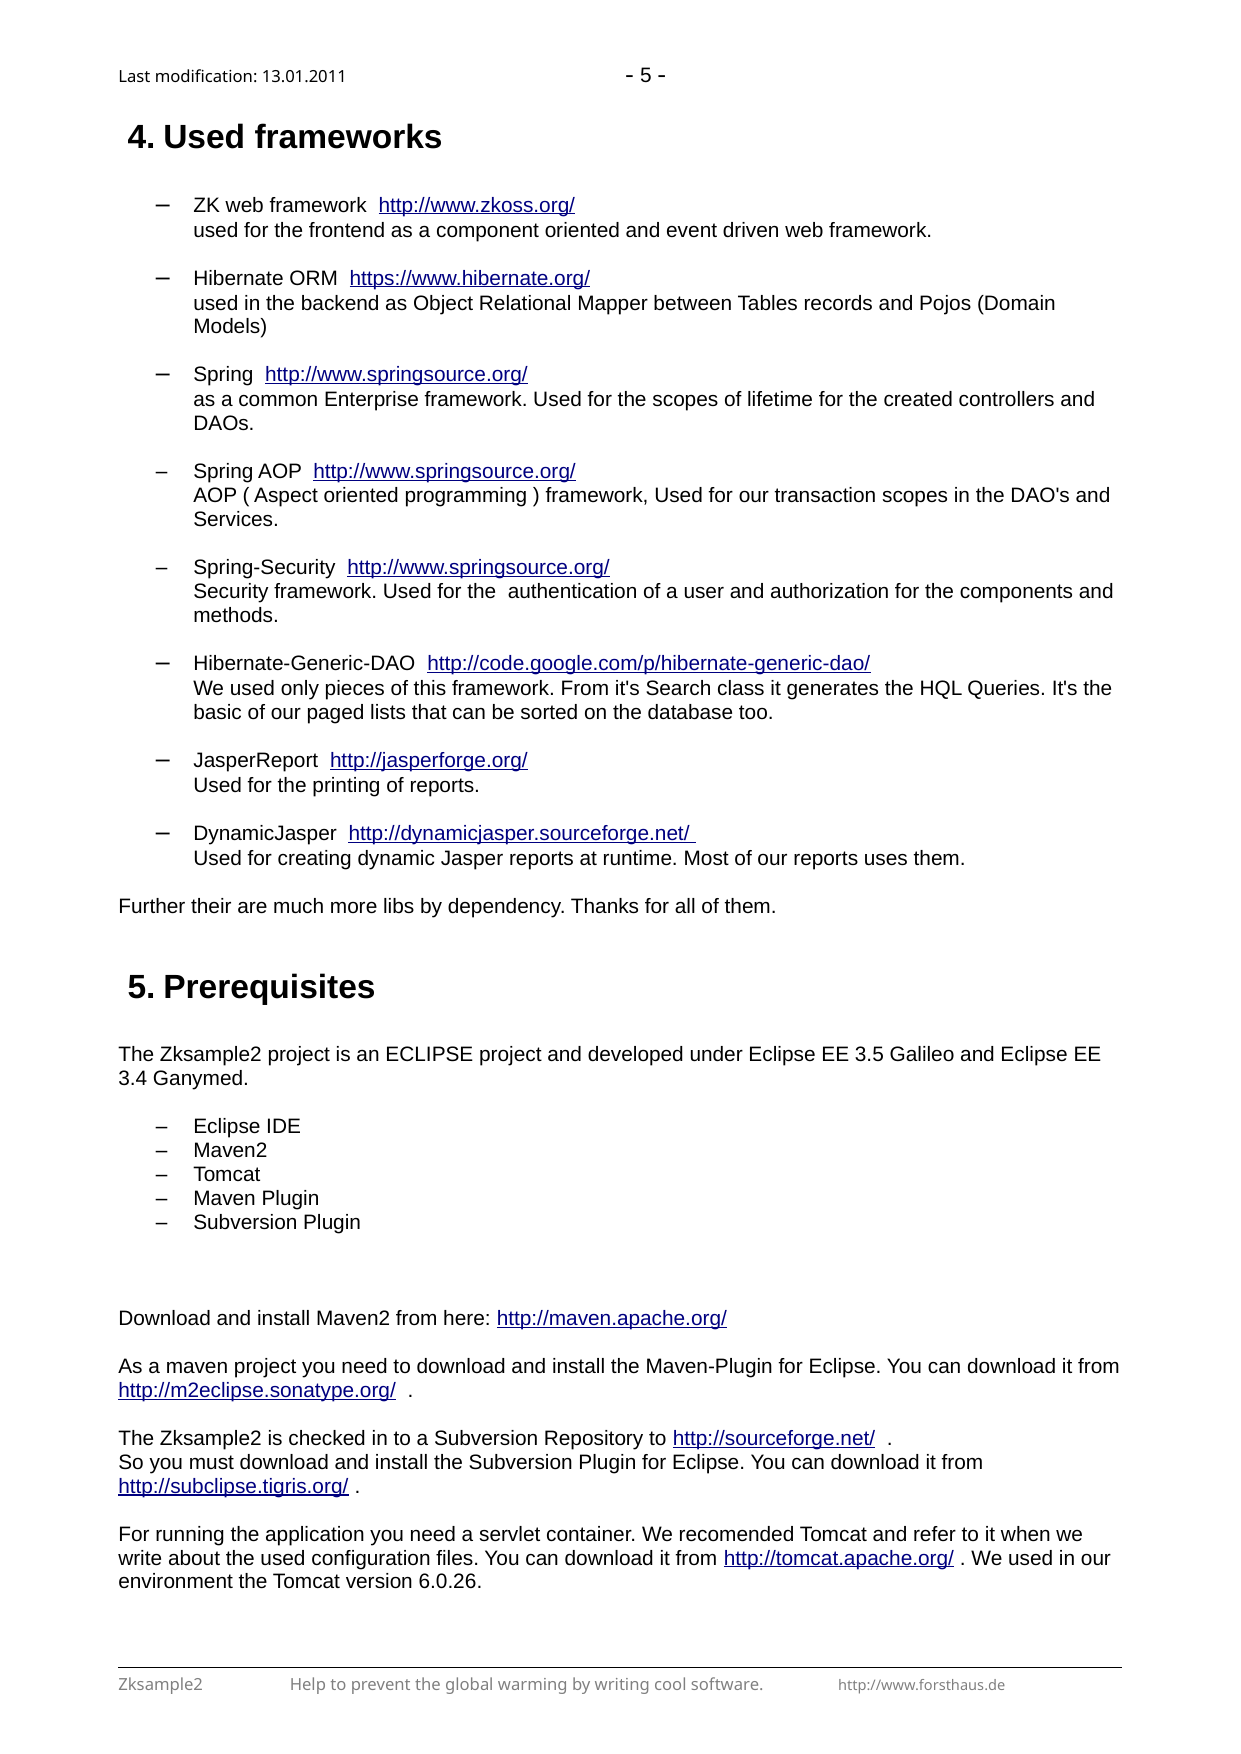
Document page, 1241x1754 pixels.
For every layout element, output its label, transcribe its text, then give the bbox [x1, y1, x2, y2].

list used in the backend as Object Relational Mapper between Tables records and Pojos (Domain Models) [156, 290, 1122, 338]
text So you must download and install the Subversion Plugin for Eclipse. You can download it from [118, 1449, 1122, 1473]
list Tomcat [156, 1162, 1122, 1186]
list AOP ( Aspect oriented programming ) framework, Used for our transaction scopes in the DAO's and Services. [156, 483, 1122, 531]
list Spring AOP http://www.springsource.org/ [156, 459, 1122, 483]
list DynamicJasper http://dynamicjasper.sourceforge.net/ [156, 821, 1122, 846]
list Maven2 [156, 1138, 1122, 1162]
list Maven Plugin [156, 1186, 1122, 1210]
list Used for creating dynamic Jasper reports at runtime. Most of our reports uses them. [156, 846, 1122, 870]
subtitle Prerequisites [118, 967, 1122, 1005]
text http://subclipse.tigris.org/ . [118, 1473, 1122, 1497]
subtitle Used frameworks [118, 117, 1122, 156]
list We used only pieces of this framework. From it's Search class it generates the HQL Queries. It's the basic of our paged lists that can be sorted on the database too. [156, 676, 1122, 724]
text For running the application you need a servlet container. We recomended Tomcat and refer to it when we write about the used configuration files. You can download it from http://tomcat.apache.org/ . We used in our environment the Tomcat version 6.0.26. [118, 1521, 1122, 1593]
text The Zksample2 is checked in to a Subversion Repository to http://sourceforge.net/ . [118, 1426, 1122, 1449]
text As a maven project you need to download and install the Maven-Plugin for Eclipse. You can download it from http://m2eclipse.sonatype.org/ . [118, 1354, 1122, 1402]
list used for the frontend as a component oriented and event driven web framework. [156, 217, 1122, 241]
text Further their are much more libs by dependency. Thanks for all of them. [118, 894, 1122, 918]
list Spring http://www.springsource.org/ [156, 362, 1122, 387]
list ZK web framework http://www.zkoss.org/ [156, 192, 1122, 217]
list Hibernate-Generic-DAO http://code.google.com/p/hibernate-generic-dao/ [156, 651, 1122, 676]
list JasperReport http://jasperforge.org/ [156, 748, 1122, 773]
list Eclipse IDE [156, 1113, 1122, 1138]
list Spring-Security http://www.springsource.org/ [156, 555, 1122, 579]
text The Zksample2 project is an ECLIPSE project and developed under Eclipse EE 3.5 Galileo and Eclipse EE 3.4 Ganymed. [118, 1042, 1122, 1089]
list Hibernate ORM https://www.hibernate.org/ [156, 265, 1122, 290]
list as a common Enterprise framework. Used for the scopes of lifetime for the created controllers and DAOs. [156, 387, 1122, 435]
list Subversion Plugin [156, 1210, 1122, 1234]
list Security framework. Used for the authentication of a user and authorization for the components and methods. [156, 579, 1122, 627]
text Download and install Maven2 from here: http://maven.apache.org/ [118, 1306, 1122, 1330]
list Used for the printing of reports. [156, 773, 1122, 797]
